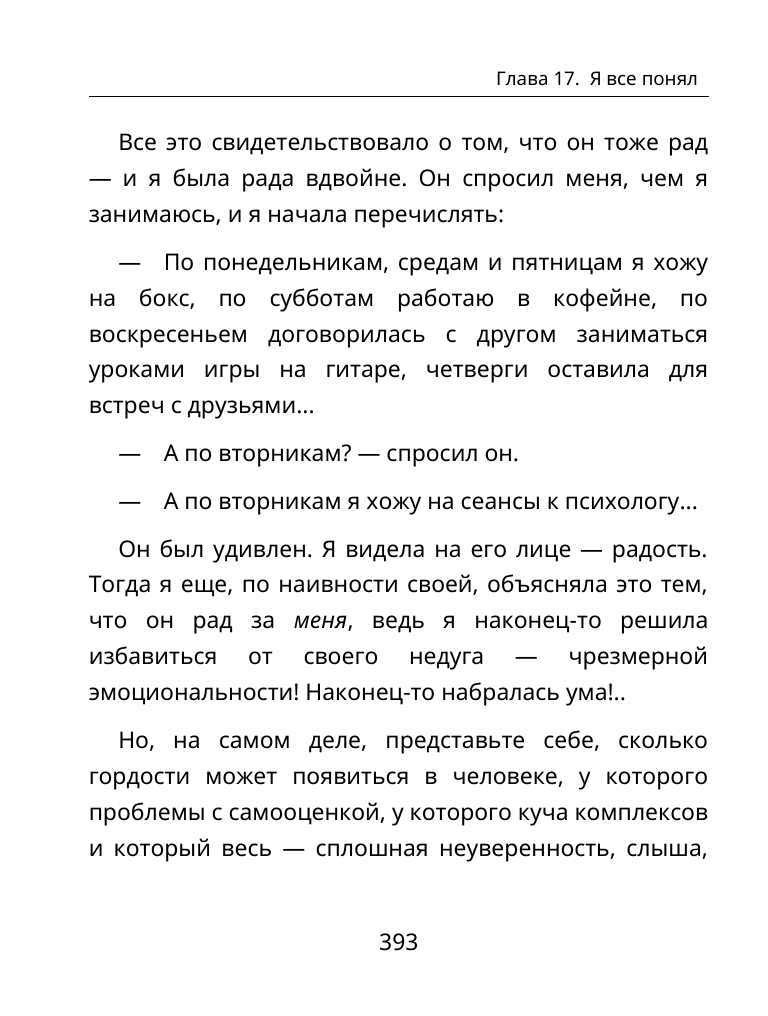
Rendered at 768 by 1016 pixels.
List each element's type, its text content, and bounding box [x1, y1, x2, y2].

text Он был удивлен. Я видела на его лице — радость. Тогда я еще, по наивности своей, объясняла это тем, что он рад за меня, ведь я наконец-то решила избавиться от своего недуга — чрезмерной эмоциональности! Наконец-то набралась ума!.. [88, 532, 709, 707]
list А по вторникам? — спросил он. [88, 437, 709, 468]
list А по вторникам я хожу на сеансы к психологу... [88, 485, 709, 516]
list По понедельникам, средам и пятницам я хожу на бокс, по субботам работаю в кофейне, по воскресеньем договорилась с другом заниматься уроками игры на гитаре, четверги оставила для встреч с друзьями... [88, 246, 709, 421]
text Но, на самом деле, представьте себе, сколько гордости может появиться в человеке, у которого проблемы с самооценкой, у которого куча комплексов и который весь — сплошная неуверенность, слыша, [88, 724, 709, 863]
text Все это свидетельствовало о том, что он тоже рад — и я была рада вдвойне. Он спросил меня, чем я занимаюсь, и я начала перечислять: [88, 126, 709, 229]
